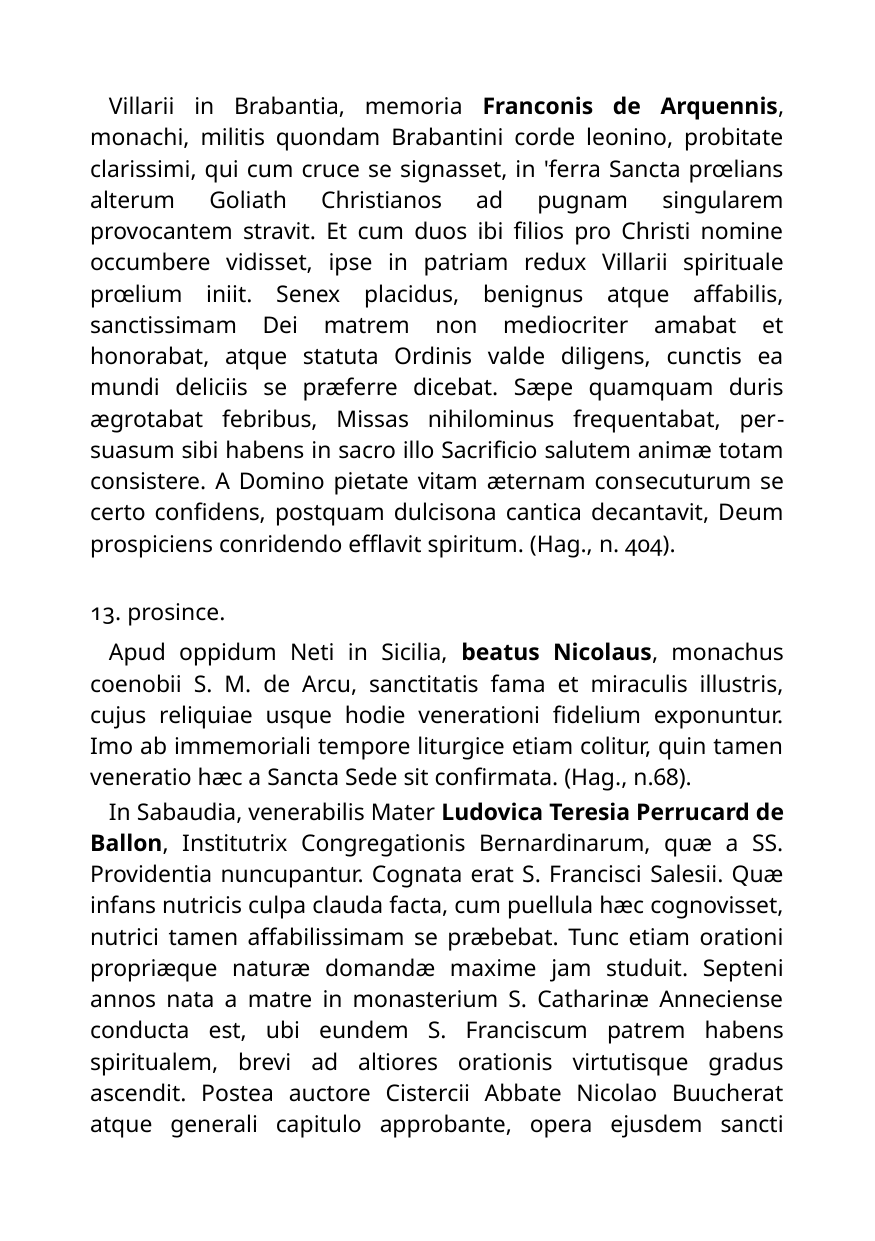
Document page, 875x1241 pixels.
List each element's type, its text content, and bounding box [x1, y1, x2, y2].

text Apud oppidum Neti in Sicilia, beatus Nicolaus, monachus coenobii S. M. de Arcu, sanctitatis fama et miraculis illustris, cujus reliquiae usque hodie venerationi fidelium exponuntur. Imo ab immemoriali tempore liturgice etiam colitur, quin tamen veneratio hæc a Sancta Sede sit confirmata. (Hag., n.68). [90, 636, 784, 792]
text In Sabaudia, venerabilis Mater Ludovica Teresia Perrucard de Ballon, Institutrix Congregationis Bernardinarum, quæ a SS. Providentia nuncupantur. Cognata erat S. Francisci Salesii. Quæ infans nutricis culpa clauda facta, cum puellula hæc cognovisset, nutrici tamen affabilissimam se præbebat. Tunc etiam orationi propriæque naturæ domandæ maxime jam studuit. Septeni annos nata a matre in monasterium S. Catharinæ Anneciense conducta est, ubi eundem S. Franciscum patrem habens spiritualem, brevi ad altiores orationis virtutisque gradus ascendit. Postea auctore Cistercii Abbate Nicolao Buucherat atque generali capitulo approbante, opera ejusdem sancti [90, 796, 784, 1139]
text Villarii in Brabantia, memoria Franconis de Arquennis, monachi, militis quondam Brabantini corde leonino, probitate clarissimi, qui cum cruce se signasset, in 'ferra Sancta prœlians alterum Goliath Christianos ad pugnam singularem provocantem stravit. Et cum duos ibi filios pro Christi nomine occumbere vidisset, ipse in patriam redux Villarii spirituale prœlium iniit. Senex placidus, benignus atque affabilis, sanctissimam Dei matrem non mediocriter amabat et honorabat, atque statuta Ordinis valde diligens, cunctis ea mundi deliciis se præferre dicebat. Sæpe quamquam duris ægrotabat febribus, Missas nihilominus frequentabat, per­suasum sibi habens in sacro illo Sacrificio salutem animæ totam consistere. A Domino pietate vitam æternam con­secuturum se certo confidens, postquam dulcisona cantica decantavit, Deum prospiciens conridendo efflavit spiritum. (Hag., n. 404). [90, 90, 784, 559]
text 13. prosince. [90, 596, 784, 627]
